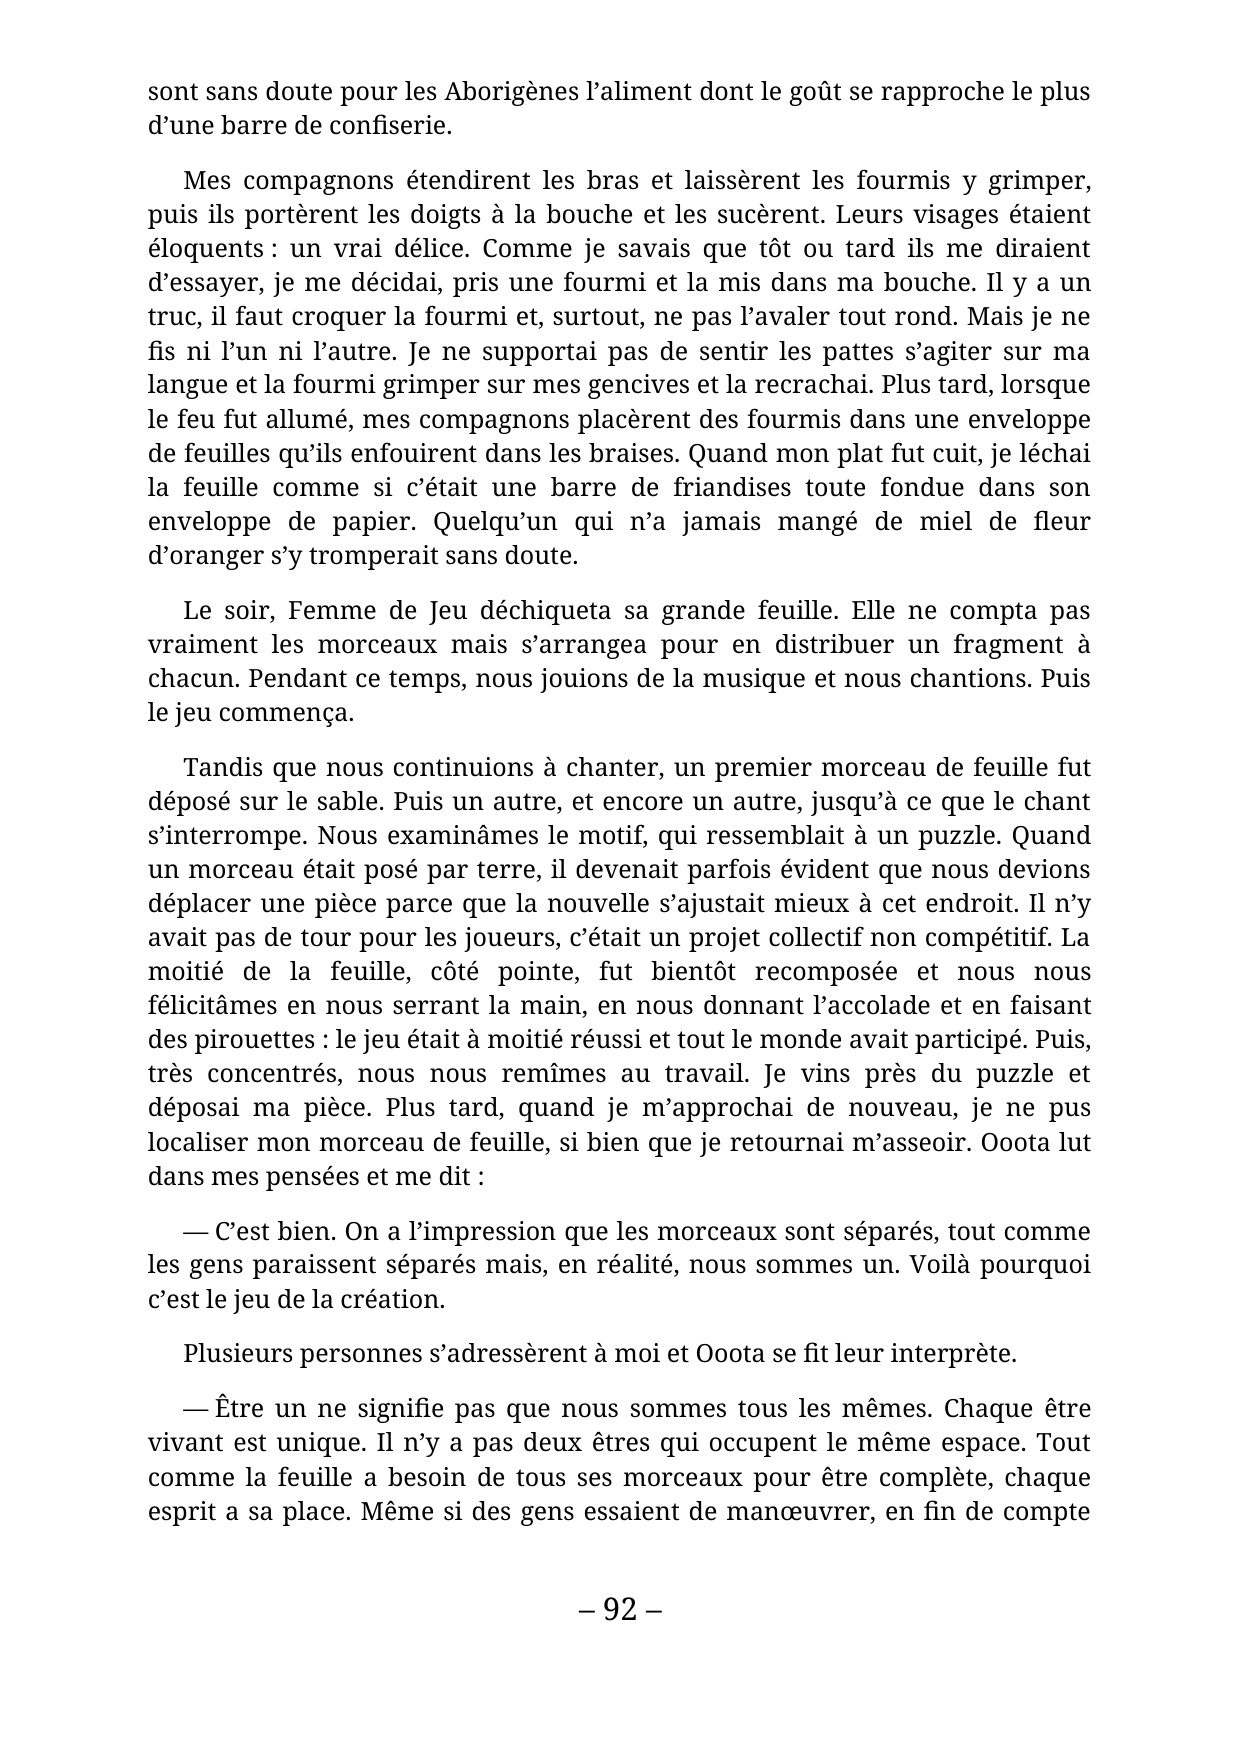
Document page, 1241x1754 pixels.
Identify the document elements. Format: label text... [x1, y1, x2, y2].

text Tandis que nous continuions à chanter, un premier morceau de feuille fut déposé sur le sable. Puis un autre, et encore un autre, jusqu’à ce que le chant s’interrompe. Nous examinâmes le motif, qui ressemblait à un puzzle. Quand un morceau était posé par terre, il devenait parfois évident que nous devions déplacer une pièce parce que la nouvelle s’ajustait mieux à cet endroit. Il n’y avait pas de tour pour les joueurs, c’était un projet collectif non compétitif. La moitié de la feuille, côté pointe, fut bientôt recomposée et nous nous félicitâmes en nous serrant la main, en nous donnant l’accolade et en faisant des pirouettes : le jeu était à moitié réussi et tout le monde avait participé. Puis, très concentrés, nous nous remîmes au travail. Je vins près du puzzle et déposai ma pièce. Plus tard, quand je m’approchai de nouveau, je ne pus localiser mon morceau de feuille, si bien que je retournai m’asseoir. Ooota lut dans mes pensées et me dit : [148, 749, 1092, 1192]
text Plusieurs personnes s’adressèrent à moi et Ooota se fit leur interprète. [148, 1336, 1092, 1370]
text sont sans doute pour les Aborigènes l’aliment dont le goût se rapproche le plus d’une barre de confiserie. [148, 74, 1092, 142]
text Le soir, Femme de Jeu déchiqueta sa grande feuille. Elle ne compta pas vraiment les morceaux mais s’arrangea pour en distribuer un fragment à chacun. Pendant ce temps, nous jouions de la musique et nous chantions. Puis le jeu commença. [148, 592, 1092, 729]
text — Être un ne signifie pas que nous sommes tous les mêmes. Chaque être vivant est unique. Il n’y a pas deux êtres qui occupent le même espace. Tout comme la feuille a besoin de tous ses morceaux pour être complète, chaque esprit a sa place. Même si des gens essaient de manœuvrer, en fin de compte [148, 1391, 1092, 1527]
text — C’est bien. On a l’impression que les morceaux sont séparés, tout comme les gens paraissent séparés mais, en réalité, nous sommes un. Voilà pourquoi c’est le jeu de la création. [148, 1213, 1092, 1315]
text Mes compagnons étendirent les bras et laissèrent les fourmis y grimper, puis ils portèrent les doigts à la bouche et les sucèrent. Leurs visages étaient éloquents : un vrai délice. Comme je savais que tôt ou tard ils me diraient d’essayer, je me décidai, pris une fourmi et la mis dans ma bouche. Il y a un truc, il faut croquer la fourmi et, surtout, ne pas l’avaler tout rond. Mais je ne fis ni l’un ni l’autre. Je ne supportai pas de sentir les pattes s’agiter sur ma langue et la fourmi grimper sur mes gencives et la recrachai. Plus tard, lorsque le feu fut allumé, mes compagnons placèrent des fourmis dans une enveloppe de feuilles qu’ils enfouirent dans les braises. Quand mon plat fut cuit, je léchai la feuille comme si c’était une barre de friandises toute fondue dans son enveloppe de papier. Quelqu’un qui n’a jamais mangé de miel de fleur d’oranger s’y tromperait sans doute. [148, 163, 1092, 572]
